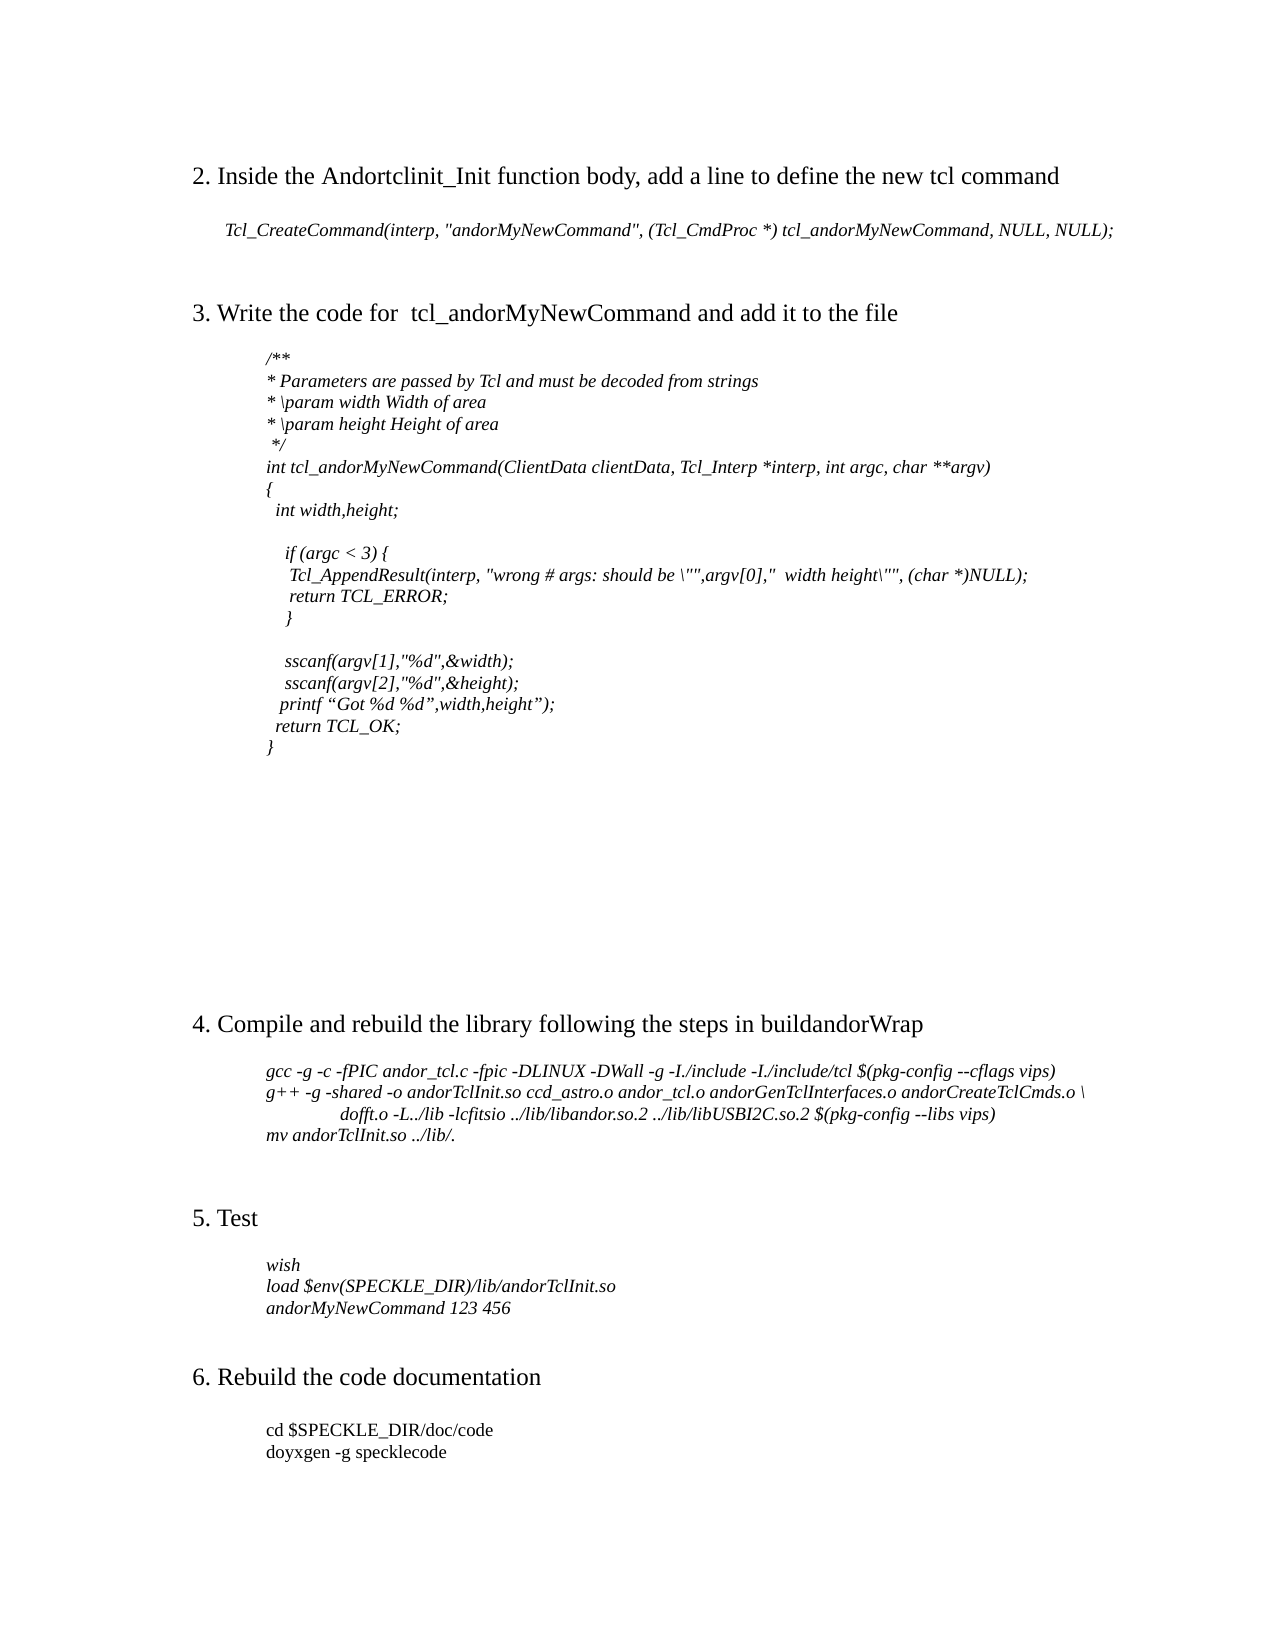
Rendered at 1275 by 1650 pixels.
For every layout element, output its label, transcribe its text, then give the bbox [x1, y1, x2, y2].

text 4. Compile and rebuild the library following the steps in buildandorWrap [118, 1009, 1157, 1038]
text g++ -g -shared -o andorTclInit.so ccd_astro.o andor_tcl.o andorGenTclInterfaces.o andorCreateTclCmds.o \ [118, 1081, 1157, 1103]
text Tcl_AppendResult(interp, "wrong # args: should be \"",argv[0]," width height\"", (char *)NULL); [266, 564, 1157, 585]
text int width,height; [266, 499, 1157, 521]
text printf “Got %d %d”,width,height”); [266, 693, 1157, 715]
text * \param height Height of area [266, 413, 1157, 434]
text } [266, 607, 1157, 628]
text gcc -g -c -fPIC andor_tcl.c -fpic -DLINUX -DWall -g -I./include -I./include/tcl $(pkg-config --cflags vips) [118, 1060, 1157, 1081]
text 2. Inside the Andortclinit_Init function body, add a line to define the new tcl command [118, 161, 1157, 190]
text wish [118, 1254, 1157, 1275]
text 6. Rebuild the code documentation [118, 1362, 1157, 1390]
text 3. Write the code for tcl_andorMyNewCommand and add it to the file [118, 298, 1157, 327]
text */ [266, 434, 1157, 456]
text int tcl_andorMyNewCommand(ClientData clientData, Tcl_Interp *interp, int argc, char **argv) [266, 456, 1157, 477]
text andorMyNewCommand 123 456 [118, 1297, 1157, 1318]
text sscanf(argv[2],"%d",&height); [266, 672, 1157, 693]
text sscanf(argv[1],"%d",&width); [266, 650, 1157, 672]
text return TCL_ERROR; [266, 585, 1157, 607]
text cd $SPECKLE_DIR/doc/code [118, 1419, 1157, 1441]
text dofft.o -L../lib -lcfitsio ../lib/libandor.so.2 ../lib/libUSBI2C.so.2 $(pkg-config --libs vips) [118, 1103, 1157, 1124]
text /** [118, 348, 1157, 370]
text Tcl_CreateCommand(interp, "andorMyNewCommand", (Tcl_CmdProc *) tcl_andorMyNewCommand, NULL, NULL); [118, 219, 1157, 240]
text if (argc < 3) { [266, 542, 1157, 564]
text } [118, 736, 1157, 758]
text mv andorTclInit.so ../lib/. [118, 1124, 1157, 1146]
text * \param width Width of area [266, 391, 1157, 413]
text { [266, 477, 1157, 499]
text 5. Test [118, 1203, 1157, 1232]
text * Parameters are passed by Tcl and must be decoded from strings [118, 370, 1157, 391]
text doyxgen -g specklecode [118, 1441, 1157, 1462]
text load $env(SPECKLE_DIR)/lib/andorTclInit.so [118, 1275, 1157, 1297]
text return TCL_OK; [266, 715, 1157, 736]
